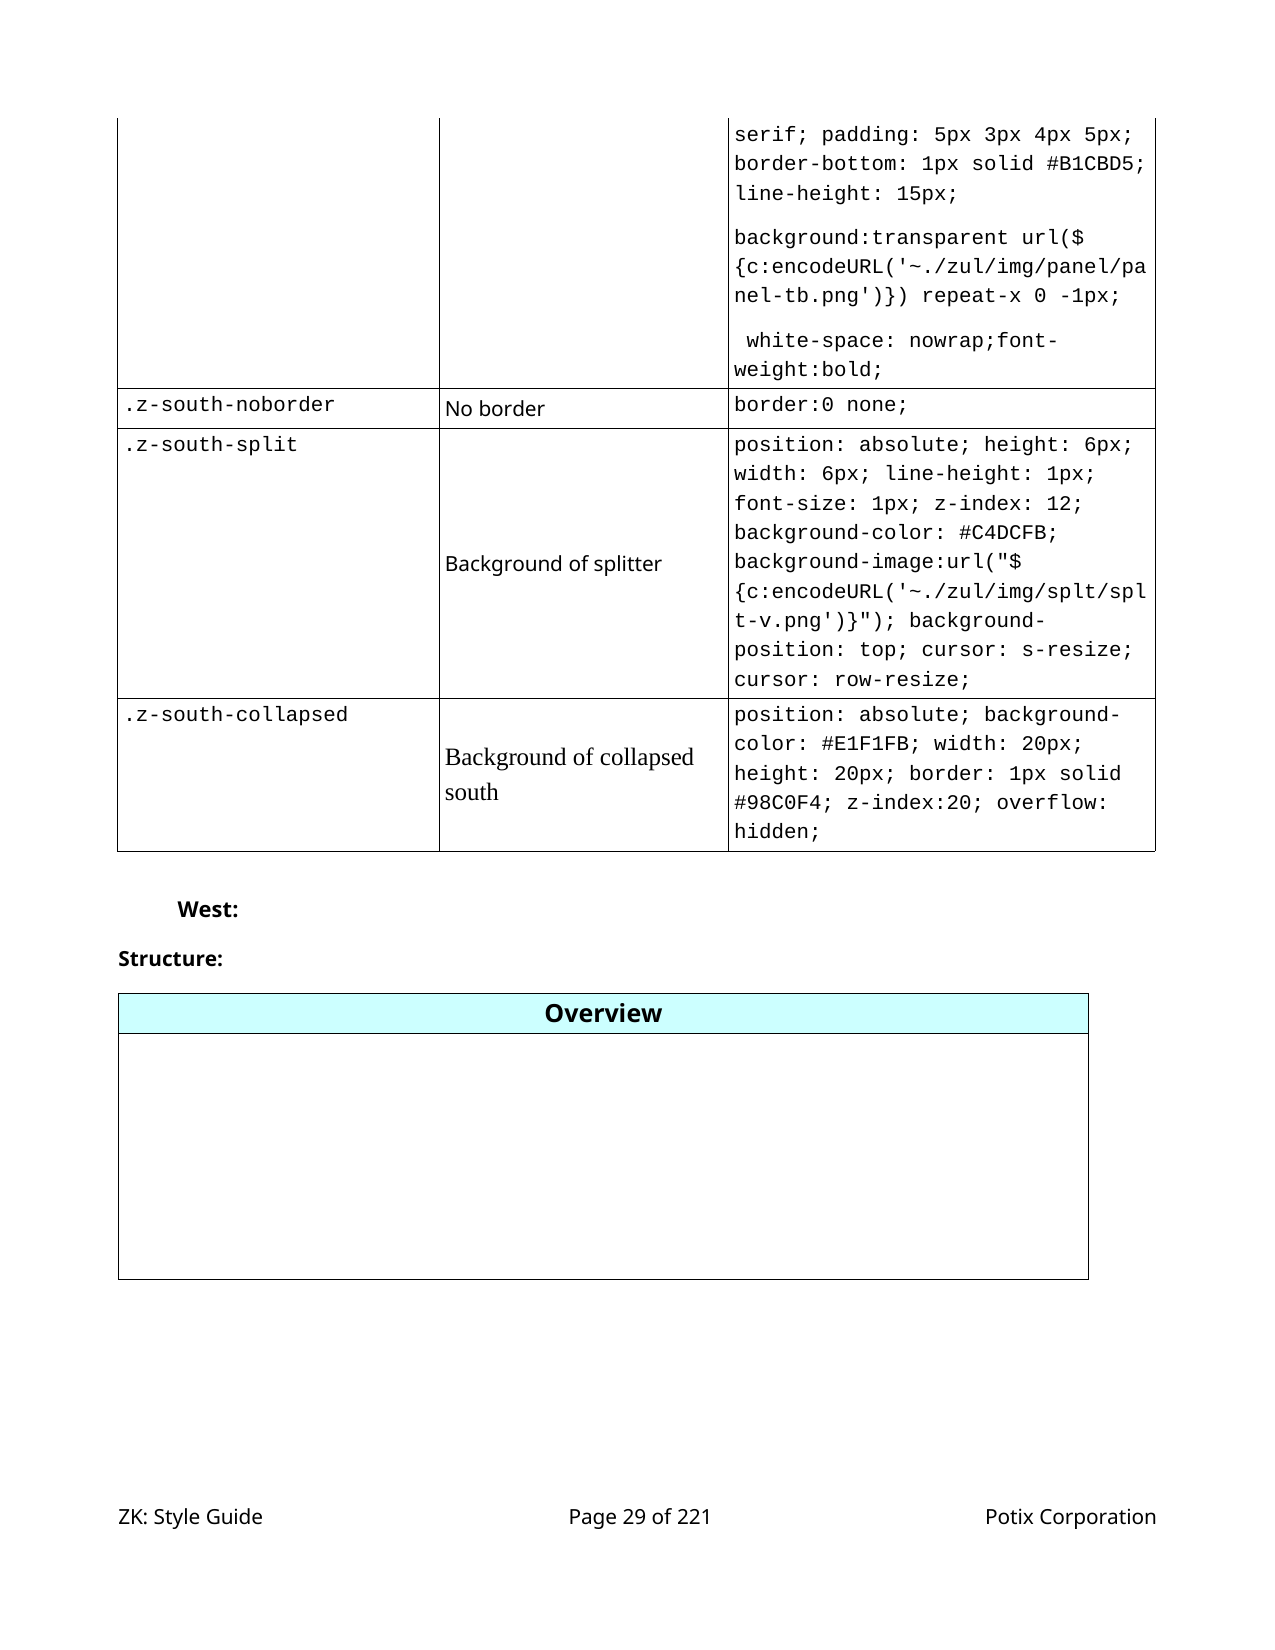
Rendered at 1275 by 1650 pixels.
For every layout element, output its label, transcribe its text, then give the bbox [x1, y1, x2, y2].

table_cell position: absolute; background-color: #E1F1FB; width: 20px; height: 20px; border: 1px solid #98C0F4; z-index:20; overflow: hidden; [729, 699, 1155, 851]
table_cell serif; padding: 5px 3px 4px 5px; border-bottom: 1px solid #B1CBD5; line-height: 15px; background:transparent url(${c:encodeURL('~./zul/img/panel/panel-tb.png')}) repeat-x 0 -1px; white-space: nowrap;font-weight:bold; [729, 118, 1155, 388]
table_header Overview [119, 994, 1088, 1033]
table_cell .z-south-collapsed [118, 699, 439, 851]
subtitle West: [177, 893, 1157, 923]
table_cell border:0 none; [729, 389, 1155, 428]
table_cell [440, 118, 728, 388]
text Structure: [118, 944, 1157, 972]
table_cell No border [440, 389, 728, 428]
table_cell .z-south-split [118, 429, 439, 698]
table_cell Background of splitter [440, 429, 728, 698]
table_cell Background of collapsed south [440, 699, 728, 851]
table_cell .z-south-noborder [118, 389, 439, 428]
table_cell [119, 1034, 1088, 1279]
table_cell position: absolute; height: 6px; width: 6px; line-height: 1px; font-size: 1px; z-index: 12; background-color: #C4DCFB; background-image:url("${c:encodeURL('~./zul/img/splt/splt-v.png')}"); background-position: top; cursor: s-resize; cursor: row-resize; [729, 429, 1155, 698]
table_cell [118, 118, 439, 388]
